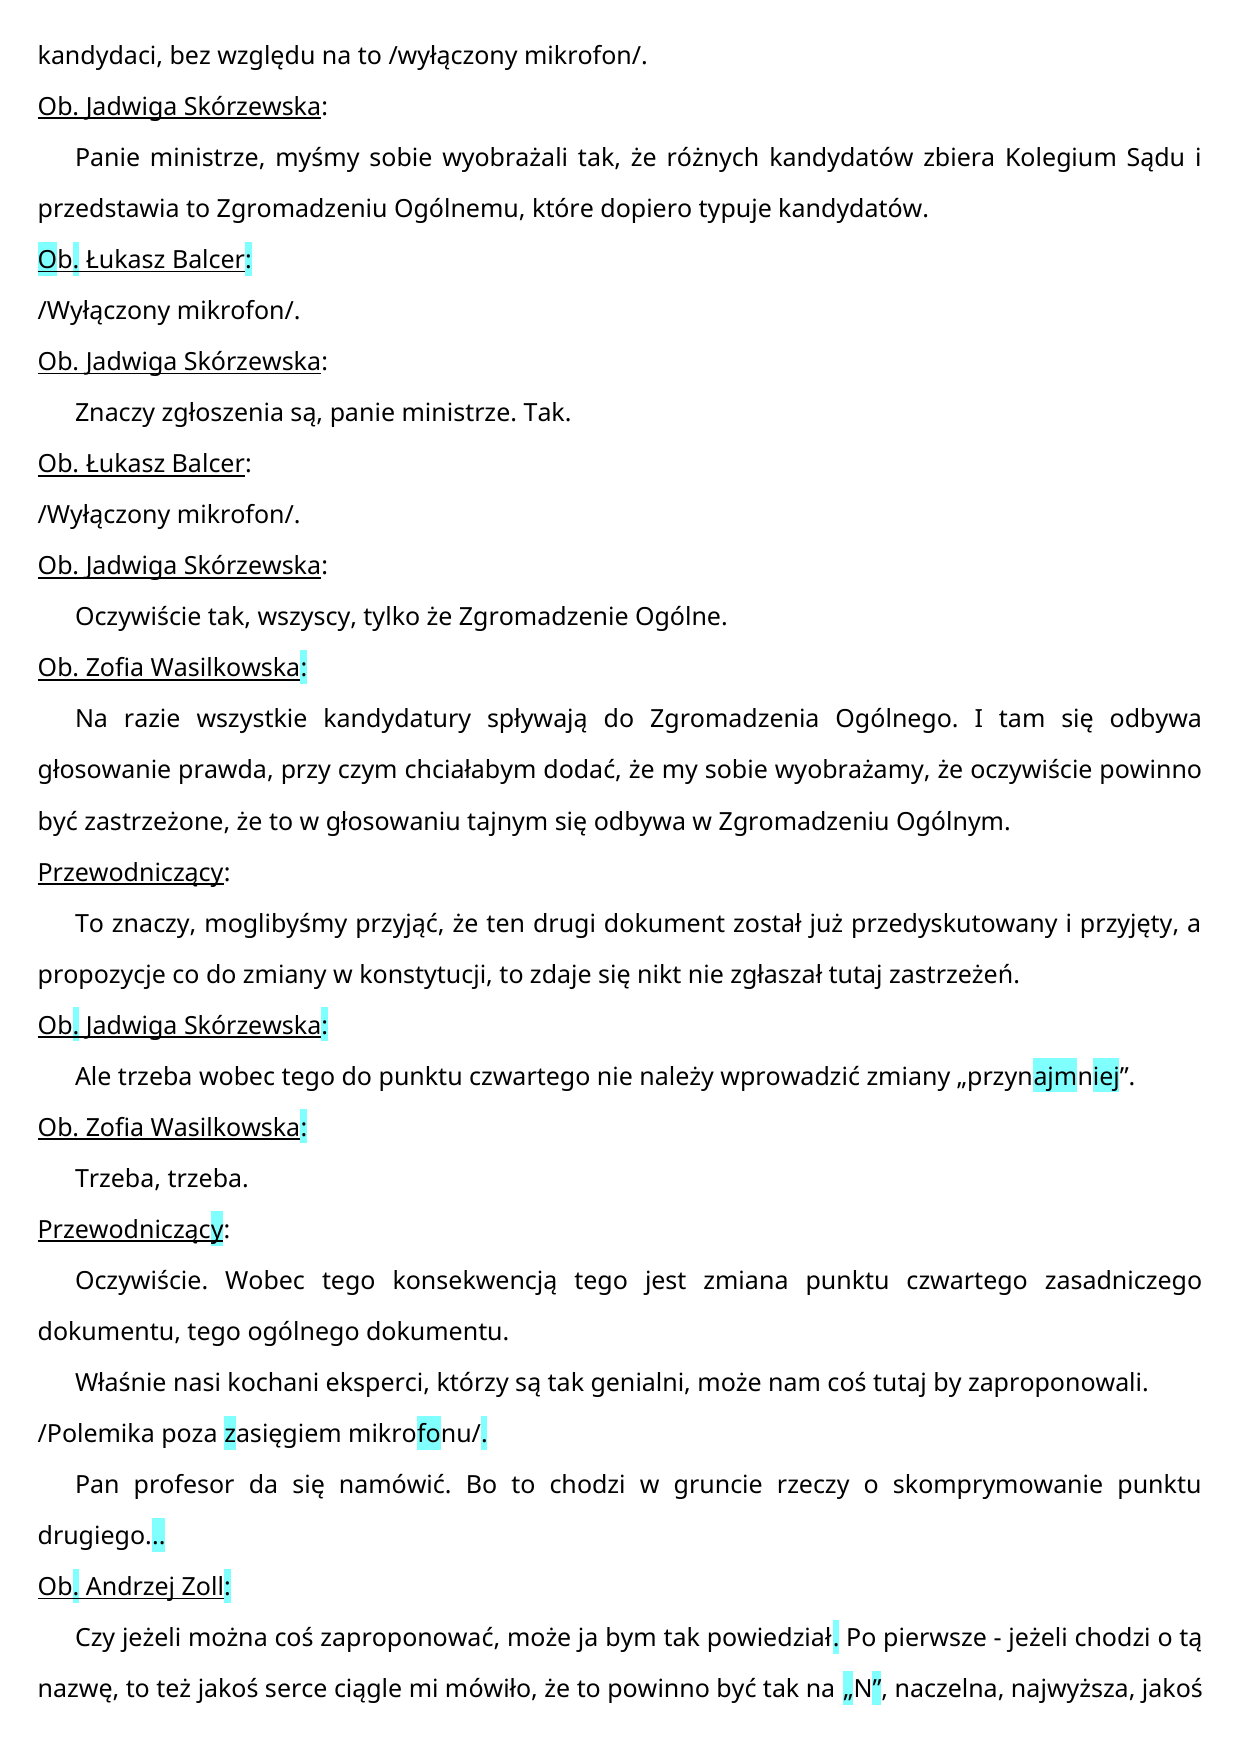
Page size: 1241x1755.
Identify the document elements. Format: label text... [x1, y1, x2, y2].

text Właśnie nasi kochani eksperci, którzy są tak genialni, może nam coś tutaj by zaproponowali. [37, 1364, 1203, 1399]
text Oczywiście. Wobec tego konsekwencją tego jest zmiana punktu czwartego zasadniczego dokumentu, tego ogólnego dokumentu. [37, 1262, 1203, 1348]
text Trzeba, trzeba. [37, 1160, 1203, 1194]
text Ob. Zofia Wasilkowska: [37, 1109, 1203, 1143]
text To znaczy, moglibyśmy przyjąć, że ten drugi dokument został już przedyskutowany i przyjęty, a propozycje co do zmiany w konstytucji, to zdaje się nikt nie zgłaszał tutaj zastrzeżeń. [37, 905, 1203, 990]
text Ob. Jadwiga Skórzewska: [37, 88, 1203, 123]
text Panie ministrze, myśmy sobie wyobrażali tak, że różnych kandydatów zbiera Kolegium Sądu i przedstawia to Zgromadzeniu Ogólnemu, które dopiero typuje kandydatów. [37, 139, 1203, 225]
text Ob. Jadwiga Skórzewska: [37, 548, 1203, 582]
text Czy jeżeli można coś zaproponować, może ja bym tak powiedział. Po pierwsze - jeżeli chodzi o tą nazwę, to też jakoś serce ciągle mi mówiło, że to powinno być tak na „N”, naczelna, najwyższa, jakoś [37, 1620, 1203, 1705]
text /Polemika poza zasięgiem mikrofonu/. [37, 1416, 1203, 1450]
text Ale trzeba wobec tego do punktu czwartego nie należy wprowadzić zmiany „przynajmniej”. [37, 1058, 1203, 1092]
text Ob. Andrzej Zoll: [37, 1569, 1203, 1603]
text Ob. Łukasz Balcer: [37, 242, 1203, 276]
text Przewodniczący: [37, 854, 1203, 888]
text Ob. Jadwiga Skórzewska: [37, 344, 1203, 378]
text Ob. Zofia Wasilkowska: [37, 650, 1203, 684]
text Znaczy zgłoszenia są, panie ministrze. Tak. [37, 395, 1203, 429]
text Ob. Łukasz Balcer: [37, 446, 1203, 480]
text Na razie wszystkie kandydatury spływają do Zgromadzenia Ogólnego. I tam się odbywa głosowanie prawda, przy czym chciałabym dodać, że my sobie wyobrażamy, że oczywiście powinno być zastrzeżone, że to w głosowaniu tajnym się odbywa w Zgromadzeniu Ogólnym. [37, 701, 1203, 837]
text Ob. Jadwiga Skórzewska: [37, 1007, 1203, 1041]
text kandydaci, bez względu na to /wyłączony mikrofon/. [37, 37, 1203, 72]
text Pan profesor da się namówić. Bo to chodzi w gruncie rzeczy o skomprymowanie punktu drugiego... [37, 1467, 1203, 1552]
text /Wyłączony mikrofon/. [37, 293, 1203, 327]
text /Wyłączony mikrofon/. [37, 497, 1203, 531]
text Przewodniczący: [37, 1211, 1203, 1246]
text Oczywiście tak, wszyscy, tylko że Zgromadzenie Ogólne. [37, 599, 1203, 633]
